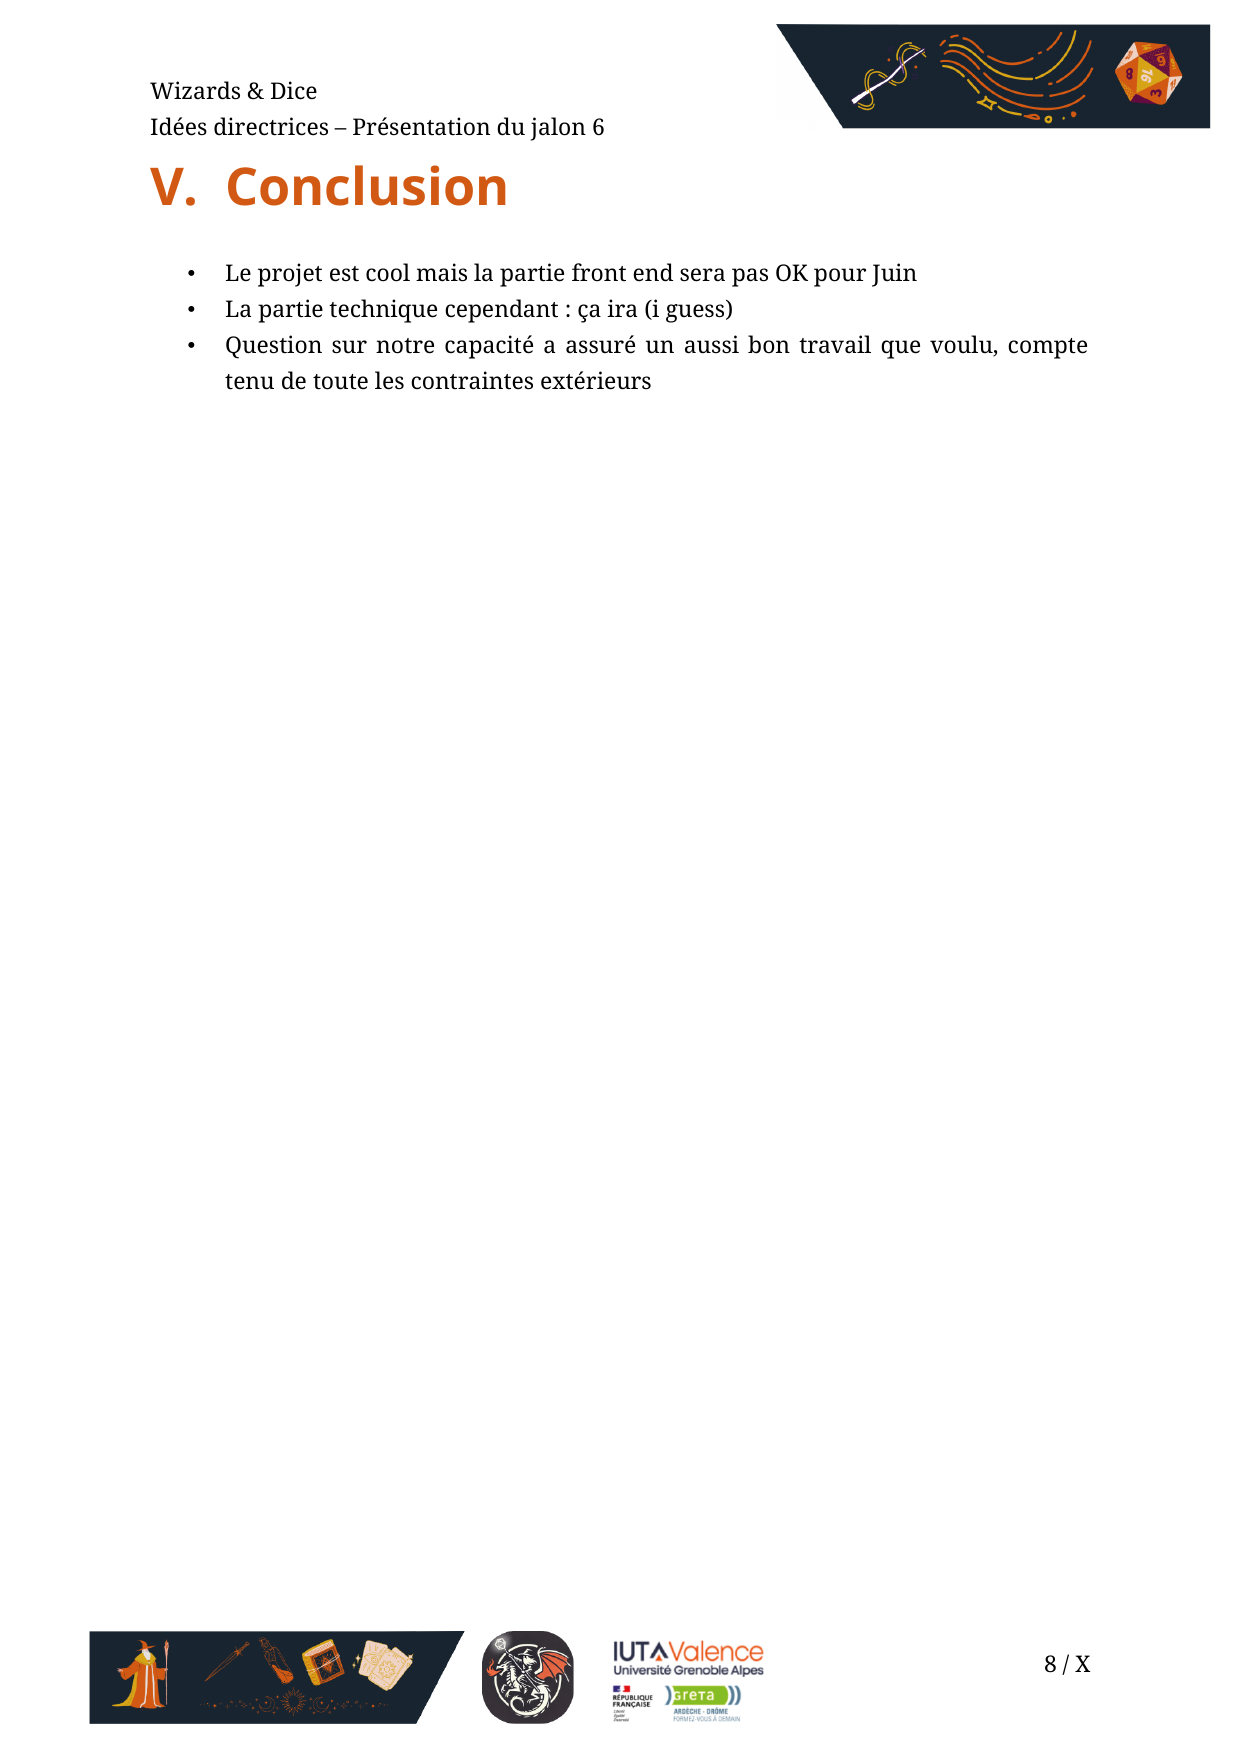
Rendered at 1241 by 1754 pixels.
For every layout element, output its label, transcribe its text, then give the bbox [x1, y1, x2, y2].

subtitle Conclusion [150, 150, 1090, 221]
list Le projet est cool mais la partie front end sera pas OK pour Juin [187, 257, 1090, 288]
list La partie technique cependant : ça ira (i guess) [187, 293, 1090, 324]
list Question sur notre capacité a assuré un aussi bon travail que voulu, compte tenu de toute les contraintes extérieurs [187, 329, 1090, 396]
picture [771, 21, 1218, 131]
picture [81, 1620, 788, 1733]
